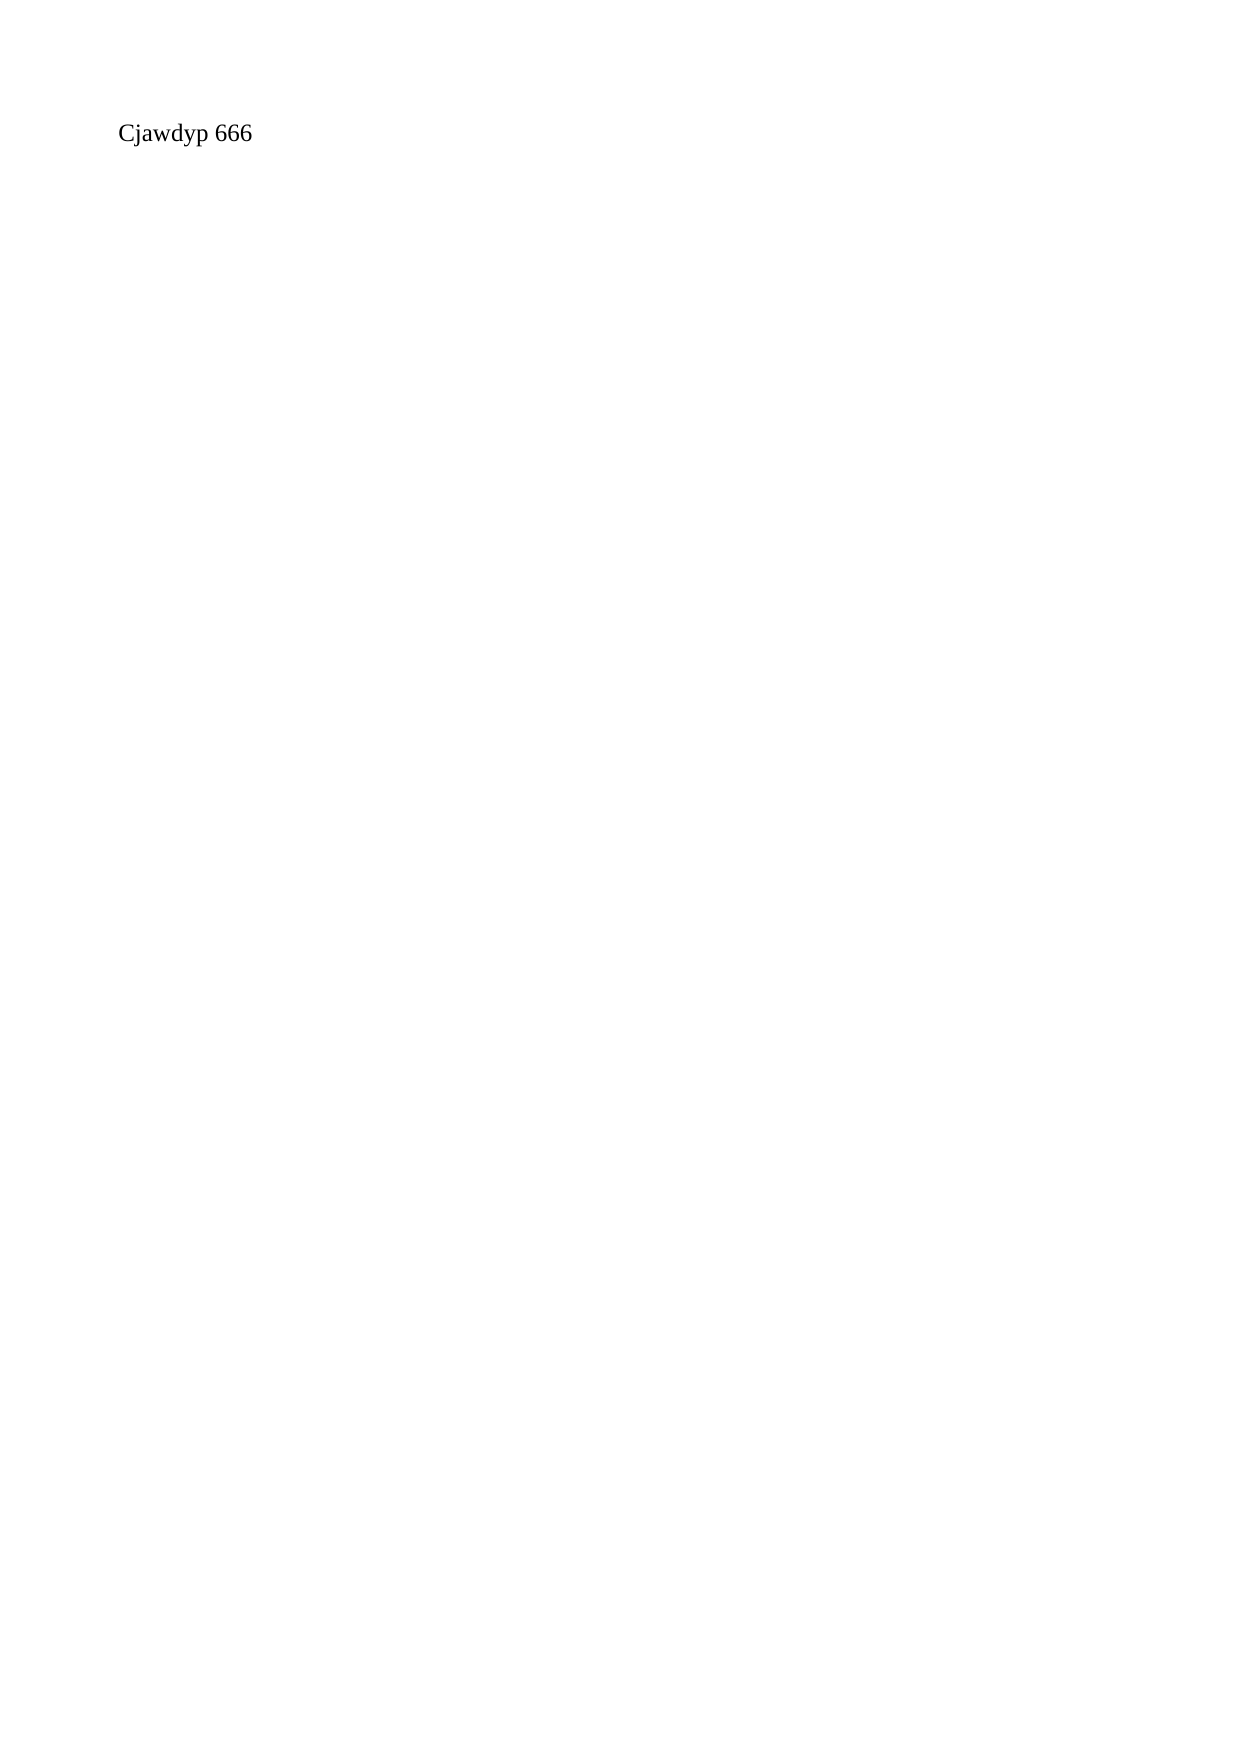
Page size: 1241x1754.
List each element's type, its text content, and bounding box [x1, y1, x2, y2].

text Cjawdyp 666 [118, 118, 1122, 147]
